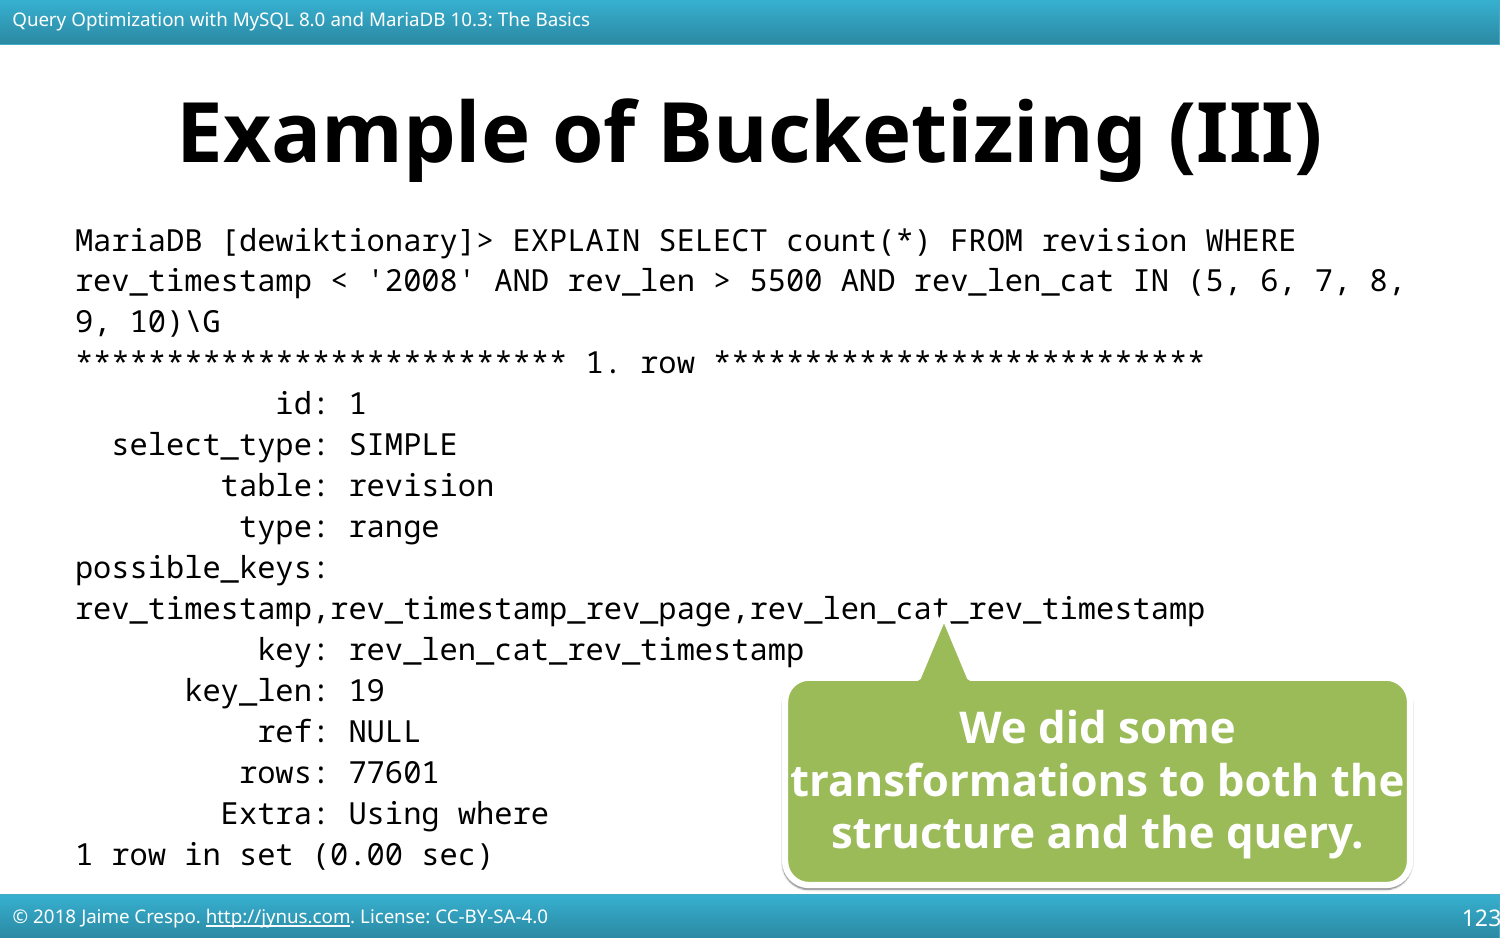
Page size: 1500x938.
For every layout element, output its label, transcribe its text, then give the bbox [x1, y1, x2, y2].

list MariaDB [dewiktionary]> EXPLAIN SELECT count(*) FROM revision WHERE rev_timestamp < '2008' AND rev_len > 5500 AND rev_len_cat IN (5, 6, 7, 8, 9, 10)\G *************************** 1. row *************************** id: 1 select_type: SIMPLE table: revision type: range possible_keys: rev_timestamp,rev_timestamp_rev_page,rev_len_cat_rev_timestamp key: rev_len_cat_rev_timestamp key_len: 19 ref: NULL rows: 77601 Extra: Using where 1 row in set (0.00 sec) [75, 218, 1425, 876]
text_box We did some transformations to both the structure and the query. [785, 615, 1411, 886]
title Example of Bucketizing (III) [75, 51, 1425, 209]
slide_number [1389, 896, 1490, 935]
